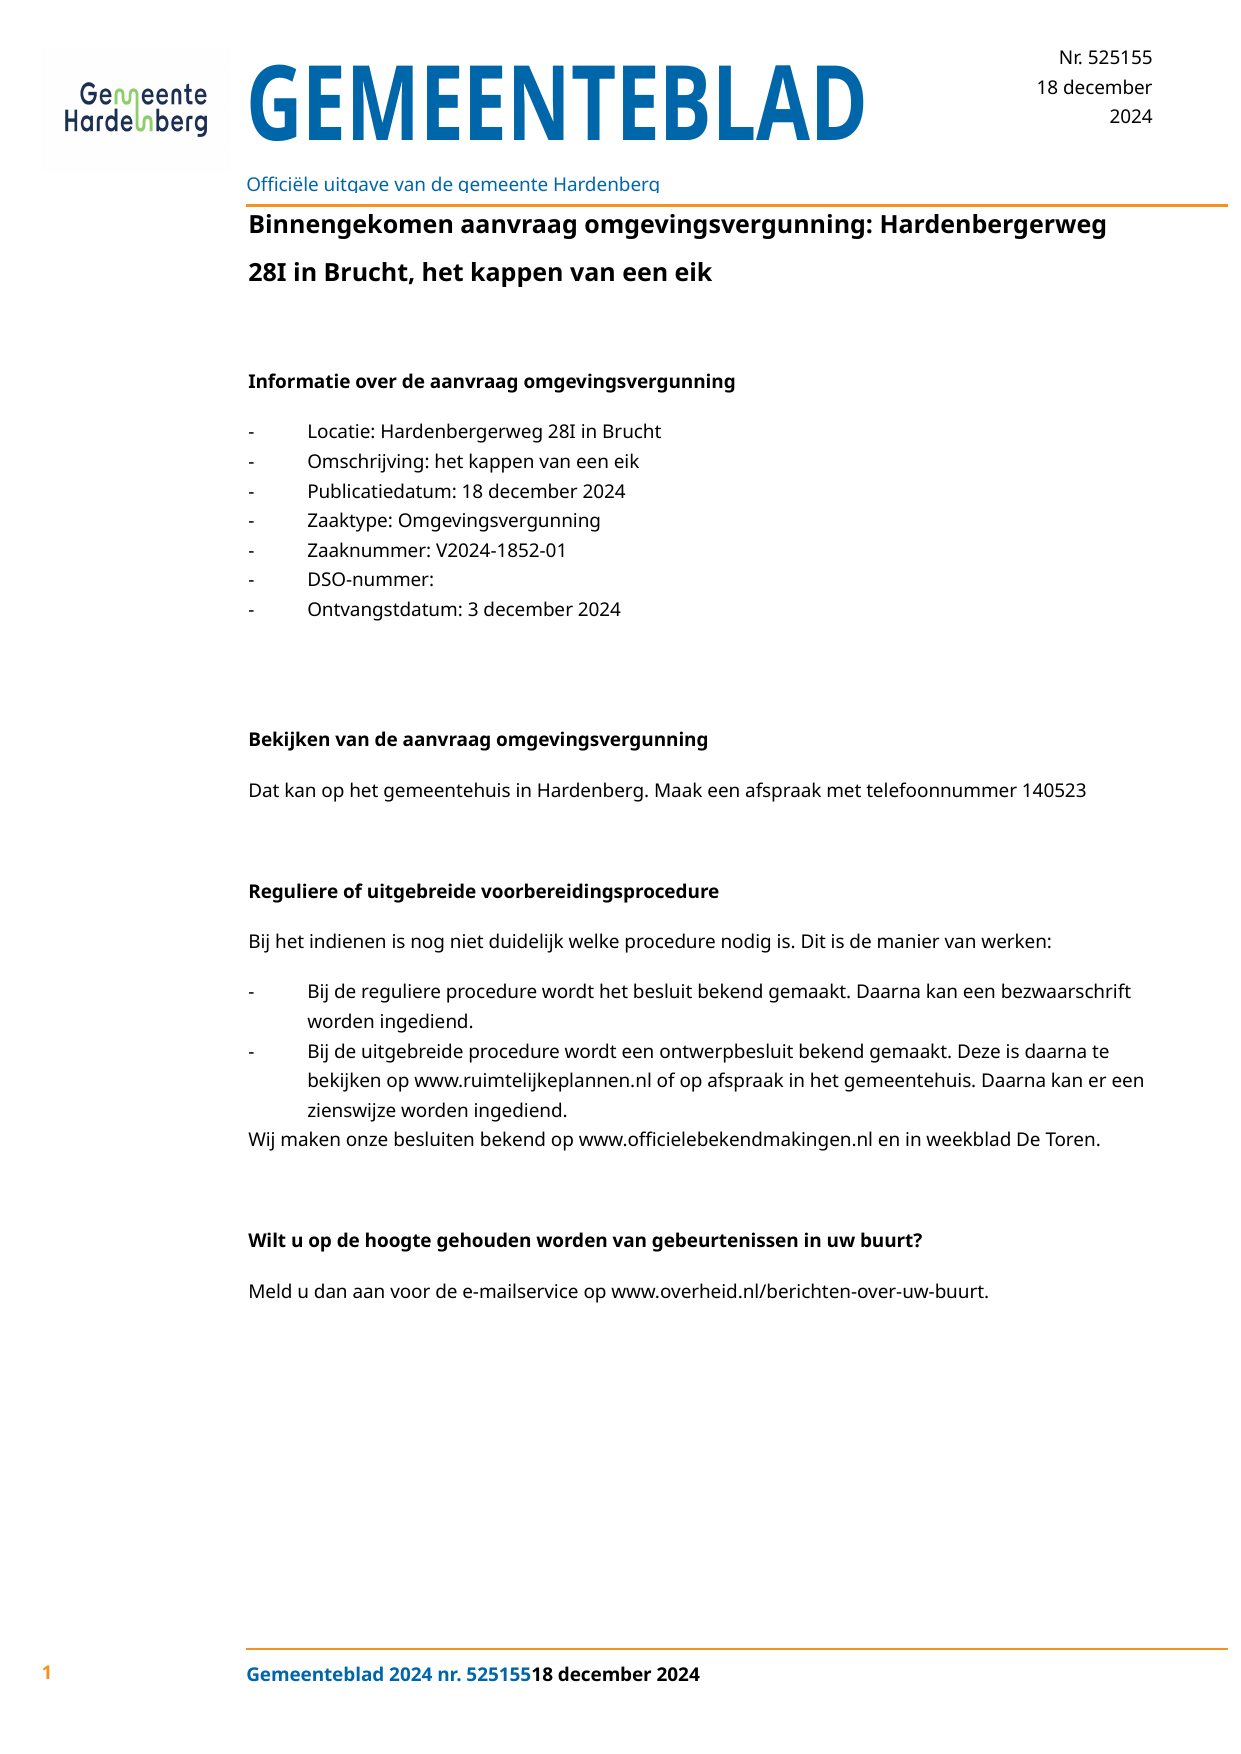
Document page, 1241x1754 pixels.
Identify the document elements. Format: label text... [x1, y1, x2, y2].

text Binnengekomen aanvraag omgevingsvergunning: Hardenbergerweg 28I in Brucht, het kappen van een eik [248, 207, 1152, 288]
list DSO-nummer: [248, 567, 1152, 592]
list Bij de uitgebreide procedure wordt een ontwerpbesluit bekend gemaakt. Deze is daarna te bekijken op www.ruimtelijkeplannen.nl of op afspraak in het gemeentehuis. Daarna kan er een zienswijze worden ingediend. [248, 1038, 1152, 1123]
list Omschrijving: het kappen van een eik [248, 448, 1152, 474]
list Locatie: Hardenbergerweg 28I in Brucht [248, 419, 1152, 444]
picture [41, 47, 231, 172]
text Bekijken van de aanvraag omgevingsvergunning [248, 727, 1152, 752]
text Dat kan op het gemeentehuis in Hardenberg. Maak een afspraak met telefoonnummer 140523 [248, 777, 1152, 803]
text Bij het indienen is nog niet duidelijk welke procedure nodig is. Dit is de manier van werken: [248, 928, 1152, 954]
list Zaaknummer: V2024-1852-01 [248, 537, 1152, 563]
text Meld u dan aan voor de e-mailservice op www.overheid.nl/berichten-over-uw-buurt. [248, 1278, 1152, 1304]
list Bij de reguliere procedure wordt het besluit bekend gemaakt. Daarna kan een bezwaarschrift worden ingediend. [248, 979, 1152, 1034]
list Zaaktype: Omgevingsvergunning [248, 507, 1152, 533]
text Wilt u op de hoogte gehouden worden van gebeurtenissen in uw buurt? [248, 1227, 1152, 1253]
text Wij maken onze besluiten bekend op www.officielebekendmakingen.nl en in weekblad De Toren. [248, 1127, 1152, 1152]
text Informatie over de aanvraag omgevingsvergunning [248, 368, 1152, 394]
list Ontvangstdatum: 3 december 2024 [248, 596, 1152, 622]
text Reguliere of uitgebreide voorbereidingsprocedure [248, 878, 1152, 904]
list Publicatiedatum: 18 december 2024 [248, 478, 1152, 504]
